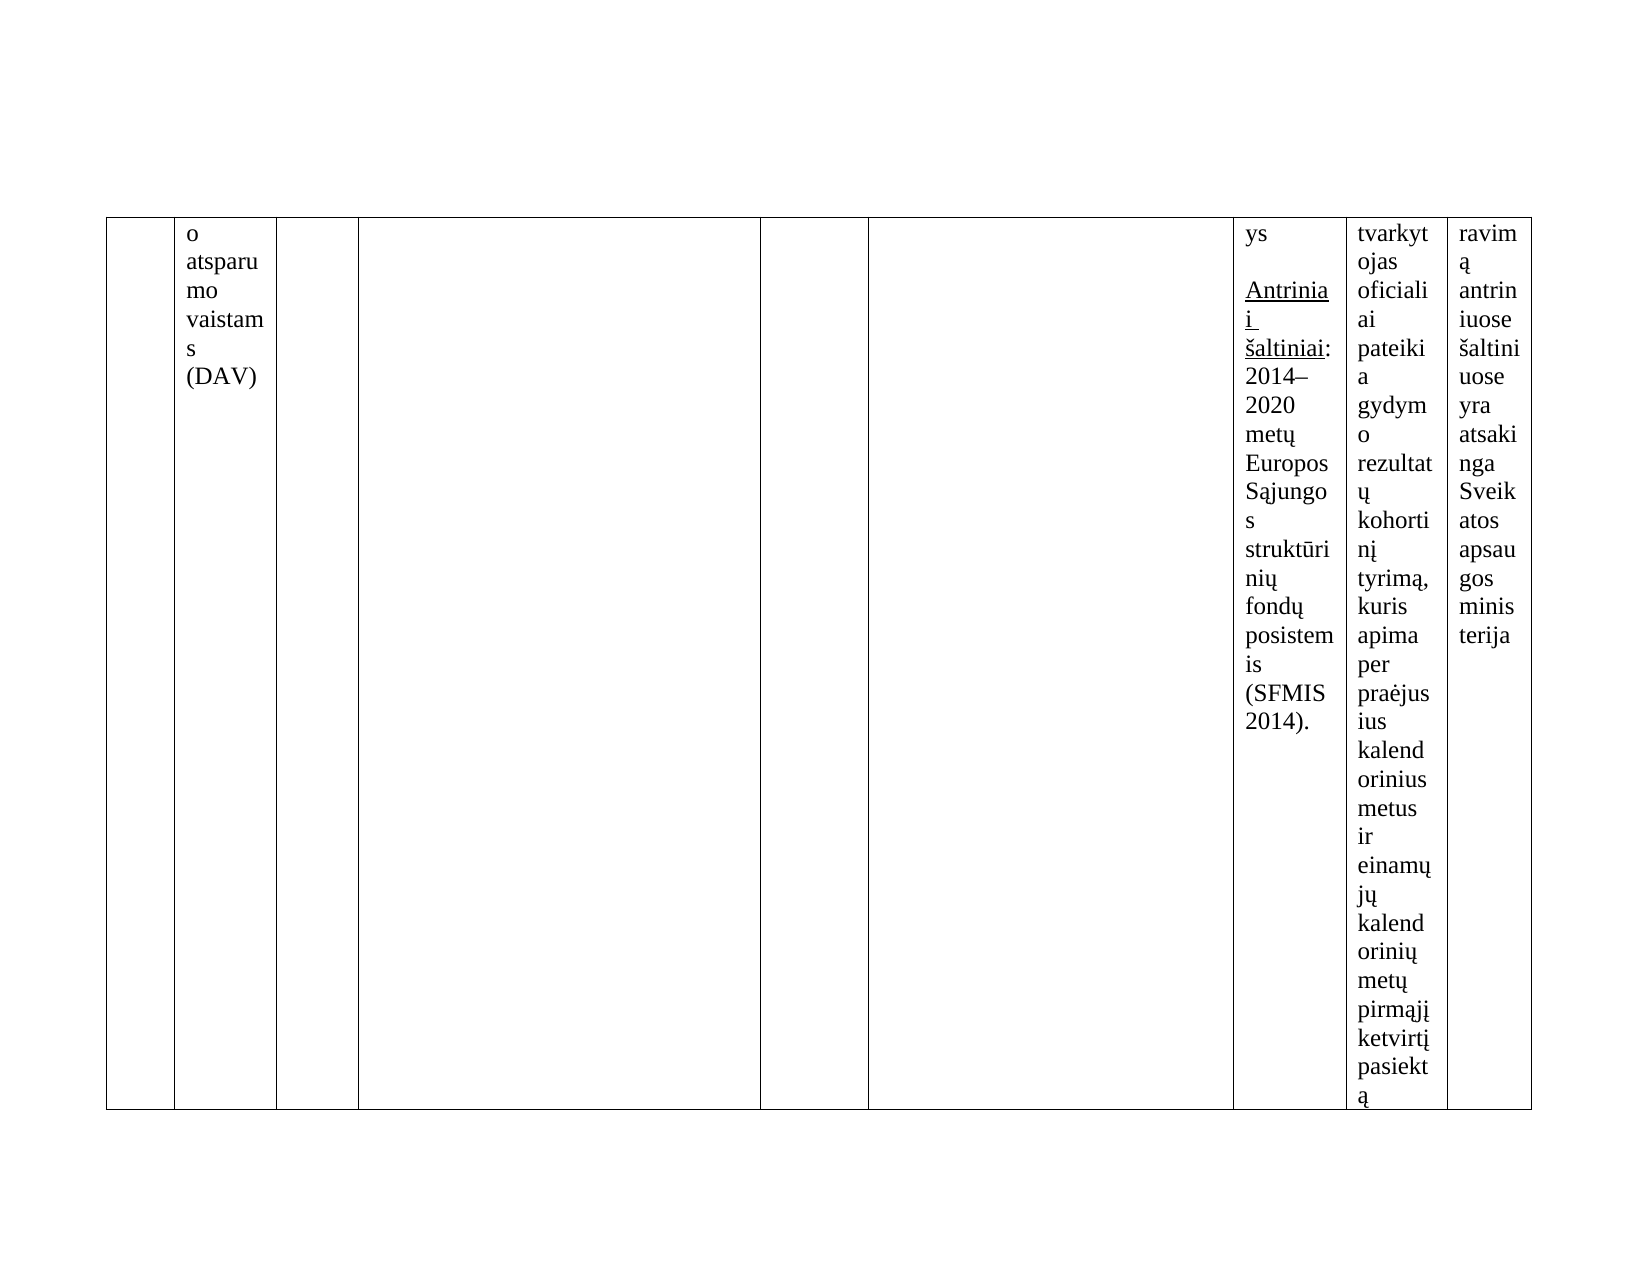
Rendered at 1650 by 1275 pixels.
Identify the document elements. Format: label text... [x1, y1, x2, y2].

table_cell [869, 218, 1233, 1109]
table_cell tvarkytojas oficialiai pateikia gydymo rezultatų kohortinį tyrimą, kuris apima per praėjusius kalendorinius metus ir einamųjų kalendorinių metų pirmąjį ketvirtį pasiektą [1347, 218, 1447, 1109]
table_cell ys Antriniai šaltiniai: 2014–2020 metų Europos Sąjungos struktūrinių fondų posistemis (SFMIS 2014). [1234, 218, 1346, 1109]
table_cell [761, 218, 868, 1109]
table_cell o atsparumo vaistams (DAV) [175, 218, 276, 1109]
table_cell [359, 218, 760, 1109]
table_cell [107, 218, 174, 1109]
table_cell ravimą antriniuose šaltiniuose yra atsakinga Sveikatos apsaugos ministerija [1448, 218, 1531, 1109]
table_cell [277, 218, 358, 1109]
